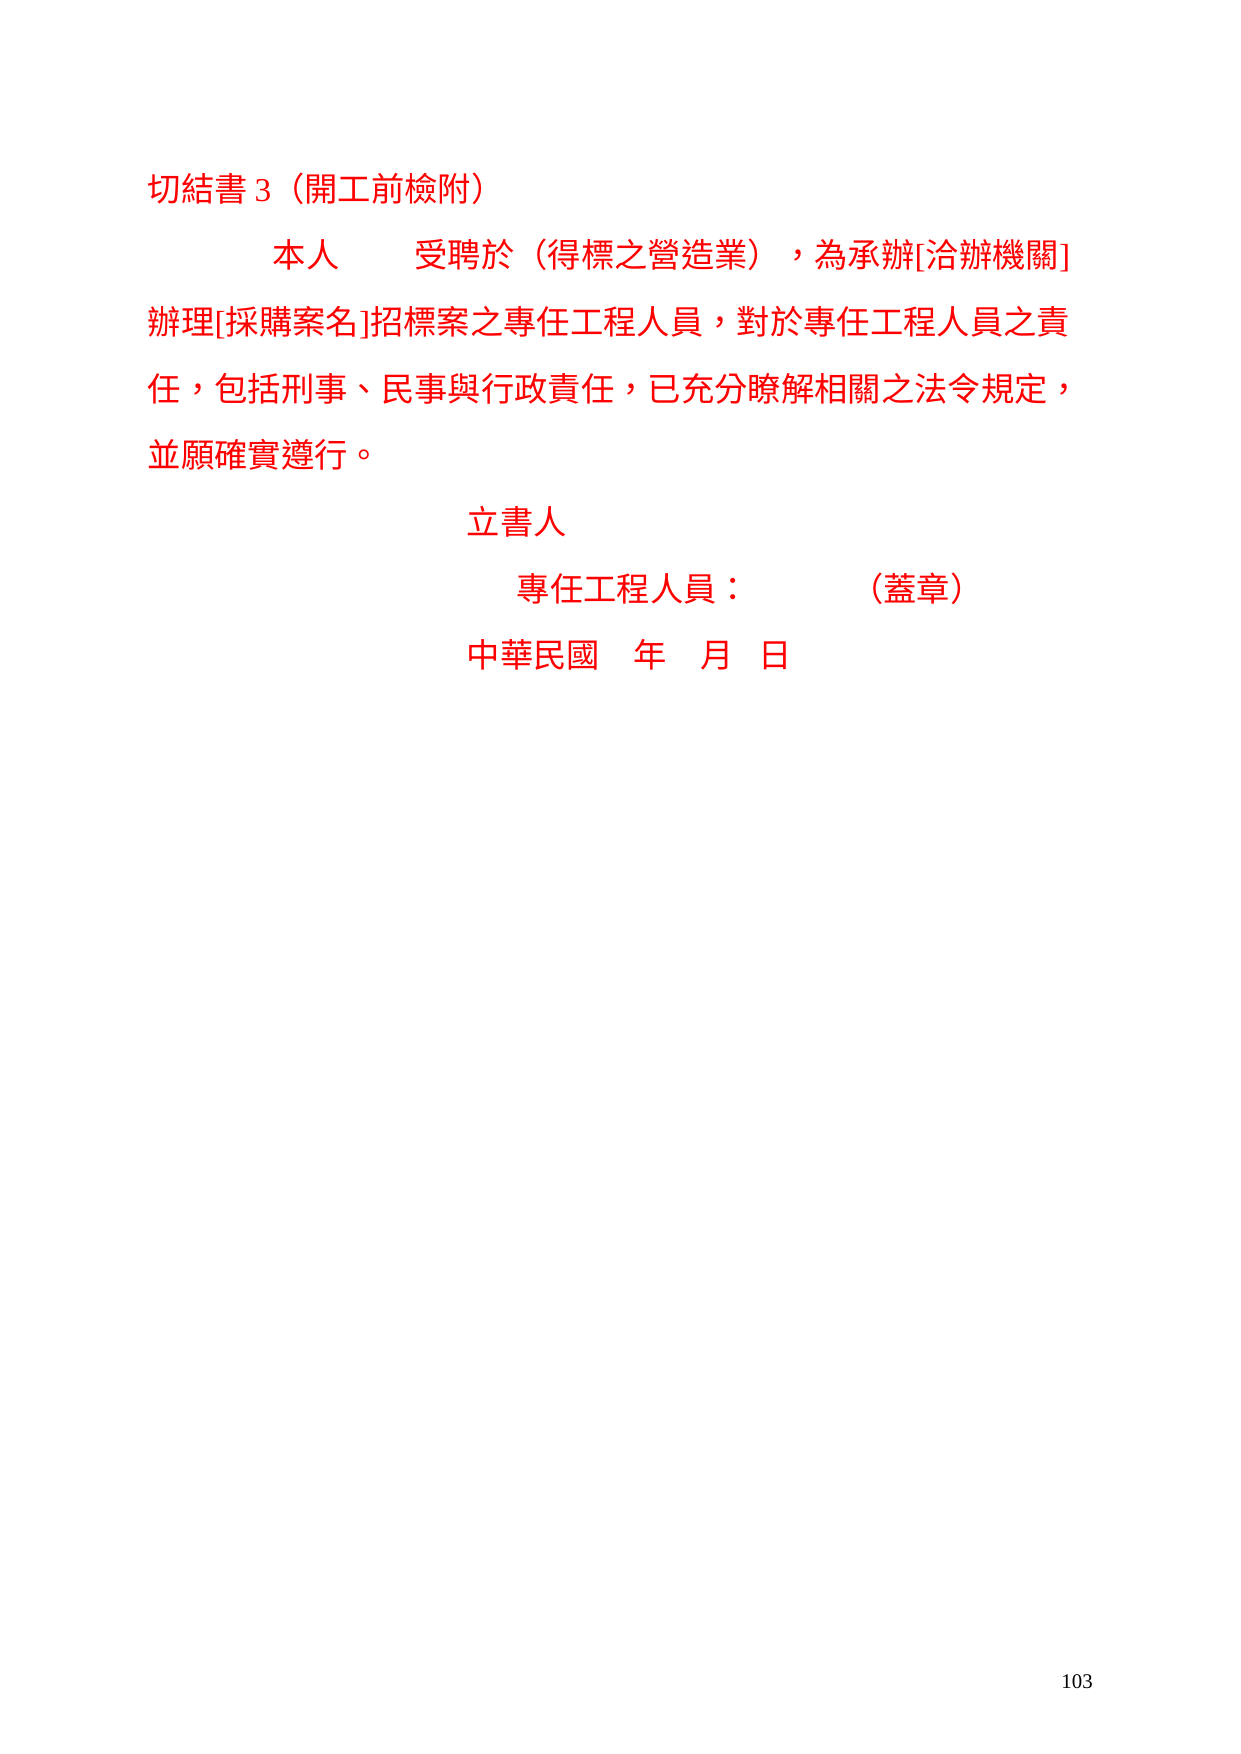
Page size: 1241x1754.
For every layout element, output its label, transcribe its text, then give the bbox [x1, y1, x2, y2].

text 專任工程人員： （蓋章） [466, 548, 1092, 614]
text 本人 受聘於（得標之營造業），為承辦[洽辦機關]辦理[採購案名]招標案之專任工程人員，對於專任工程人員之責任，包括刑事、民事與行政責任，已充分瞭解相關之法令規定，並願確實遵行。 [148, 214, 1092, 481]
text 立書人 [466, 481, 1092, 548]
text 中華民國 年 月 日 [466, 614, 1092, 681]
text 切結書3（開工前檢附） [148, 148, 1092, 214]
